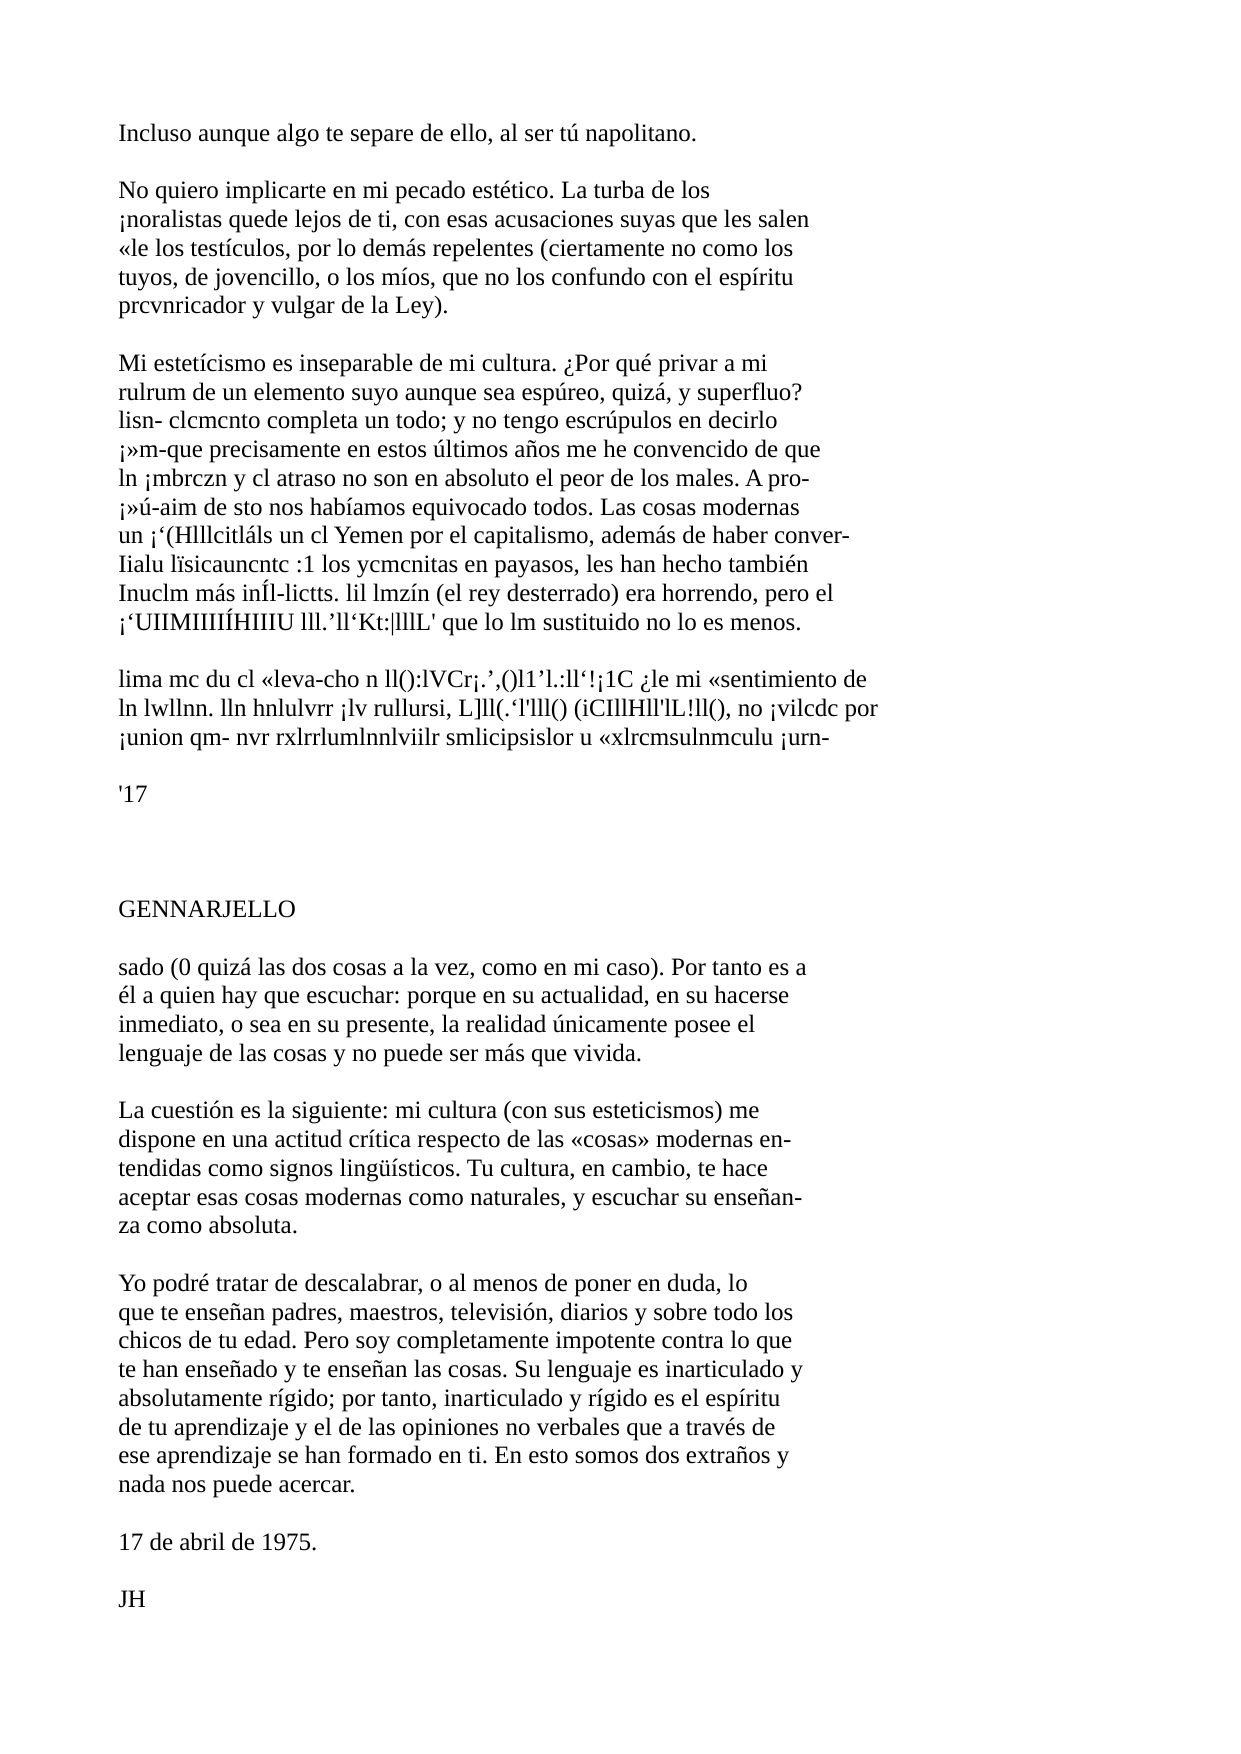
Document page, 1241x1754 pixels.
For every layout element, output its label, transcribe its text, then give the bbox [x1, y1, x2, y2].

text ¡»m-que precisamente en estos últimos años me he convencido de que [118, 434, 1122, 463]
text lenguaje de las cosas y no puede ser más que vivida. [118, 1038, 1122, 1067]
text inmediato, o sea en su presente, la realidad únicamente posee el [118, 1009, 1122, 1038]
text ¡»ú-aim de sto nos habíamos equivocado todos. Las cosas modernas [118, 492, 1122, 521]
text un ¡‘(Hlllcitláls un cl Yemen por el capitalismo, además de haber conver- [118, 521, 1122, 549]
text ¡union qm- nvr rxlrrlumlnnlviilr smlicipsislor u «xlrcmsulnmculu ¡urn- [118, 722, 1122, 751]
text rulrum de un elemento suyo aunque sea espúreo, quizá, y superfluo? [118, 377, 1122, 406]
text tuyos, de jovencillo, o los míos, que no los confundo con el espíritu [118, 262, 1122, 291]
text chicos de tu edad. Pero soy completamente impotente contra lo que [118, 1326, 1122, 1354]
text Incluso aunque algo te separe de ello, al ser tú napolitano. [118, 118, 1122, 147]
text za como absoluta. [118, 1211, 1122, 1239]
text Yo podré tratar de descalabrar, o al menos de poner en duda, lo [118, 1268, 1122, 1297]
text lima mc du cl «leva-cho n ll():lVCr¡.’,()l1’l.:ll‘!¡1C ¿le mi «sentimiento de [118, 664, 1122, 693]
text de tu aprendizaje y el de las opiniones no verbales que a través de [118, 1412, 1122, 1441]
text ese aprendizaje se han formado en ti. En esto somos dos extraños y [118, 1441, 1122, 1469]
text La cuestión es la siguiente: mi cultura (con sus esteticismos) me [118, 1096, 1122, 1124]
text Mi estetícismo es inseparable de mi cultura. ¿Por qué privar a mi [118, 348, 1122, 377]
text Inuclm más inÍl-lictts. lil lmzín (el rey desterrado) era horrendo, pero el [118, 578, 1122, 607]
text ln lwllnn. lln hnlulvrr ¡lv rullursi, L]ll(.‘l'lll() (iCIllHll'lL!ll(), no ¡vilcdc por [118, 693, 1122, 722]
text dispone en una actitud crítica respecto de las «cosas» modernas en- [118, 1124, 1122, 1153]
text GENNARJELLO [118, 894, 1122, 923]
text 17 de abril de 1975. [118, 1527, 1122, 1556]
text te han enseñado y te enseñan las cosas. Su lenguaje es inarticulado y [118, 1354, 1122, 1383]
text prcvnricador y vulgar de la Ley). [118, 291, 1122, 319]
text No quiero implicarte en mi pecado estético. La turba de los [118, 176, 1122, 204]
text sado (0 quizá las dos cosas a la vez, como en mi caso). Por tanto es a [118, 952, 1122, 981]
text '17 [118, 779, 1122, 808]
text ¡‘UIIMIIIIÍHIIIU lll.’ll‘Kt:|lllL' que lo lm sustituido no lo es menos. [118, 607, 1122, 636]
text lisn- clcmcnto completa un todo; y no tengo escrúpulos en decirlo [118, 406, 1122, 434]
text absolutamente rígido; por tanto, inarticulado y rígido es el espíritu [118, 1383, 1122, 1412]
text él a quien hay que escuchar: porque en su actualidad, en su hacerse [118, 981, 1122, 1009]
text «le los testículos, por lo demás repelentes (ciertamente no como los [118, 233, 1122, 262]
text que te enseñan padres, maestros, televisión, diarios y sobre todo los [118, 1297, 1122, 1326]
text ¡noralistas quede lejos de ti, con esas acusaciones suyas que les salen [118, 204, 1122, 233]
text Iialu lïsicauncntc :1 los ycmcnitas en payasos, les han hecho también [118, 549, 1122, 578]
text nada nos puede acercar. [118, 1469, 1122, 1498]
text aceptar esas cosas modernas como naturales, y escuchar su enseñan- [118, 1182, 1122, 1211]
text ln ¡mbrczn y cl atraso no son en absoluto el peor de los males. A pro- [118, 463, 1122, 492]
text tendidas como signos lingüísticos. Tu cultura, en cambio, te hace [118, 1153, 1122, 1182]
text JH [118, 1584, 1122, 1613]
